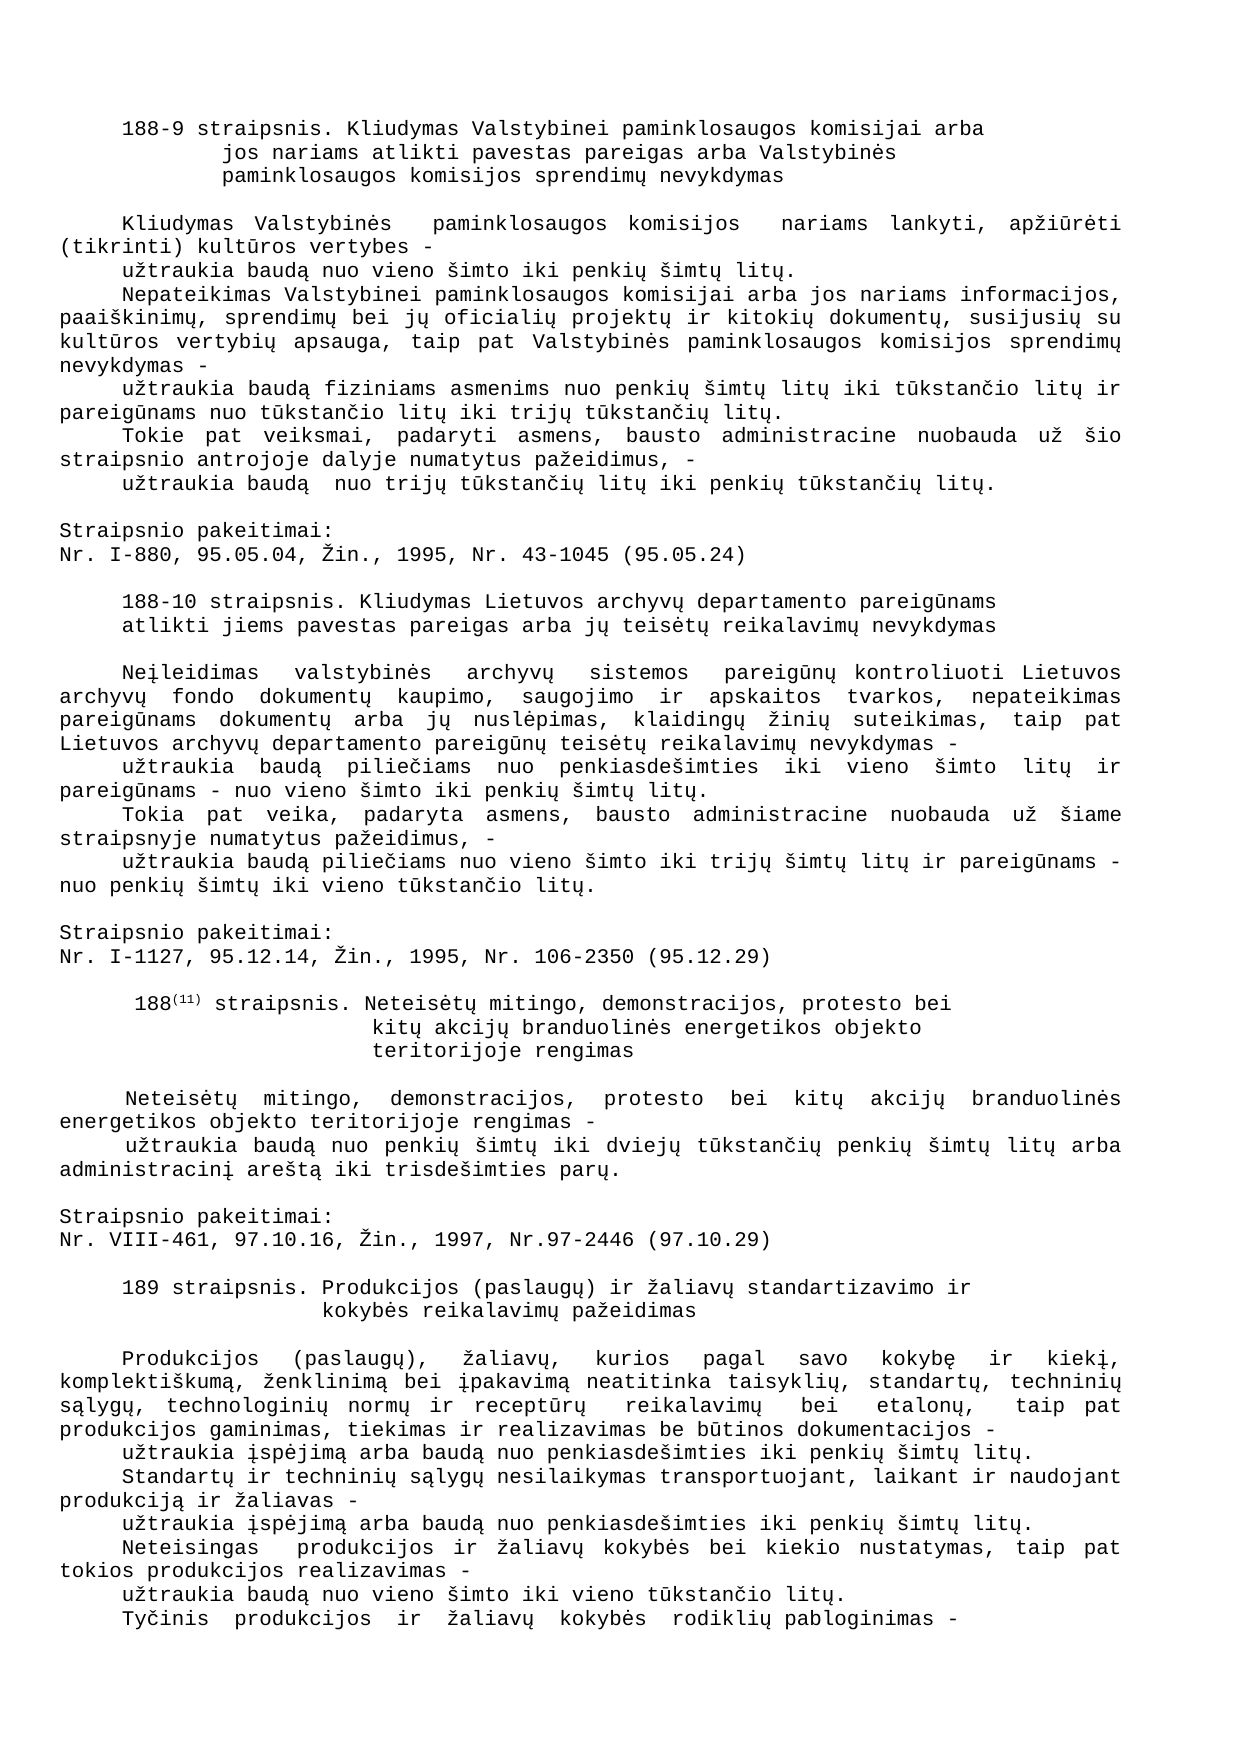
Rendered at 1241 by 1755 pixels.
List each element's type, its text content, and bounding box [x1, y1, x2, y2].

text 188-10 straipsnis. Kliudymas Lietuvos archyvų departamento pareigūnams [59, 591, 1122, 615]
text 188(11) straipsnis. Neteisėtų mitingo, demonstracijos, protesto bei [134, 993, 1122, 1017]
text 189 straipsnis. Produkcijos (paslaugų) ir žaliavų standartizavimo ir [59, 1277, 1122, 1300]
text užtraukia baudą piliečiams nuo penkiasdešimties iki vieno šimto litų ir pareigūnams - nuo vieno šimto iki penkių šimtų litų. [59, 757, 1122, 804]
text paminklosaugos komisijos sprendimų nevykdymas [59, 165, 1122, 189]
text užtraukia baudą piliečiams nuo vieno šimto iki trijų šimtų litų ir pareigūnams - nuo penkių šimtų iki vieno tūkstančio litų. [59, 851, 1122, 898]
text Nepateikimas Valstybinei paminklosaugos komisijai arba jos nariams informacijos, paaiškinimų, sprendimų bei jų oficialių projektų ir kitokių dokumentų, susijusių su kultūros vertybių apsauga, taip pat Valstybinės paminklosaugos komisijos sprendimų nevykdymas - [59, 284, 1122, 378]
text Neteisėtų mitingo, demonstracijos, protesto bei kitų akcijų branduolinės energetikos objekto teritorijoje rengimas - [59, 1088, 1122, 1135]
text užtraukia baudą fiziniams asmenims nuo penkių šimtų litų iki tūkstančio litų ir pareigūnams nuo tūkstančio litų iki trijų tūkstančių litų. [59, 378, 1122, 426]
text užtraukia baudą nuo penkių šimtų iki dviejų tūkstančių penkių šimtų litų arba administracinį areštą iki trisdešimties parų. [59, 1135, 1122, 1182]
text Straipsnio pakeitimai: [59, 520, 1122, 544]
text Nr. VIII-461, 97.10.16, Žin., 1997, Nr.97-2446 (97.10.29) [59, 1229, 1122, 1253]
text jos nariams atlikti pavestas pareigas arba Valstybinės [59, 142, 1122, 165]
text kitų akcijų branduolinės energetikos objekto [134, 1017, 1122, 1040]
text užtraukia įspėjimą arba baudą nuo penkiasdešimties iki penkių šimtų litų. [59, 1513, 1122, 1537]
text Nr. I-880, 95.05.04, Žin., 1995, Nr. 43-1045 (95.05.24) [59, 544, 1122, 567]
text 188-9 straipsnis. Kliudymas Valstybinei paminklosaugos komisijai arba [59, 118, 1122, 142]
text Straipsnio pakeitimai: [59, 922, 1122, 946]
text Tyčinis produkcijos ir žaliavų kokybės rodiklių pabloginimas - [59, 1608, 1122, 1631]
text Tokie pat veiksmai, padaryti asmens, bausto administracine nuobauda už šio straipsnio antrojoje dalyje numatytus pažeidimus, - [59, 426, 1122, 473]
text Produkcijos (paslaugų), žaliavų, kurios pagal savo kokybę ir kiekį, komplektiškumą, ženklinimą bei įpakavimą neatitinka taisyklių, standartų, techninių sąlygų, technologinių normų ir receptūrų reikalavimų bei etalonų, taip pat produkcijos gaminimas, tiekimas ir realizavimas be būtinos dokumentacijos - [59, 1348, 1122, 1442]
text teritorijoje rengimas [134, 1040, 1122, 1064]
text Tokia pat veika, padaryta asmens, bausto administracine nuobauda už šiame straipsnyje numatytus pažeidimus, - [59, 804, 1122, 851]
text užtraukia baudą nuo vieno šimto iki penkių šimtų litų. [59, 260, 1122, 284]
text užtraukia baudą nuo trijų tūkstančių litų iki penkių tūkstančių litų. [59, 473, 1122, 496]
text užtraukia įspėjimą arba baudą nuo penkiasdešimties iki penkių šimtų litų. [59, 1442, 1122, 1466]
text Neįleidimas valstybinės archyvų sistemos pareigūnų kontroliuoti Lietuvos archyvų fondo dokumentų kaupimo, saugojimo ir apskaitos tvarkos, nepateikimas pareigūnams dokumentų arba jų nuslėpimas, klaidingų žinių suteikimas, taip pat Lietuvos archyvų departamento pareigūnų teisėtų reikalavimų nevykdymas - [59, 662, 1122, 757]
text užtraukia baudą nuo vieno šimto iki vieno tūkstančio litų. [59, 1584, 1122, 1608]
text Kliudymas Valstybinės paminklosaugos komisijos nariams lankyti, apžiūrėti (tikrinti) kultūros vertybes - [59, 213, 1122, 260]
text Standartų ir techninių sąlygų nesilaikymas transportuojant, laikant ir naudojant produkciją ir žaliavas - [59, 1466, 1122, 1513]
text Straipsnio pakeitimai: [59, 1206, 1122, 1229]
text Neteisingas produkcijos ir žaliavų kokybės bei kiekio nustatymas, taip pat tokios produkcijos realizavimas - [59, 1537, 1122, 1584]
text atlikti jiems pavestas pareigas arba jų teisėtų reikalavimų nevykdymas [59, 615, 1122, 638]
text kokybės reikalavimų pažeidimas [59, 1300, 1122, 1324]
text Nr. I-1127, 95.12.14, Žin., 1995, Nr. 106-2350 (95.12.29) [59, 946, 1122, 969]
